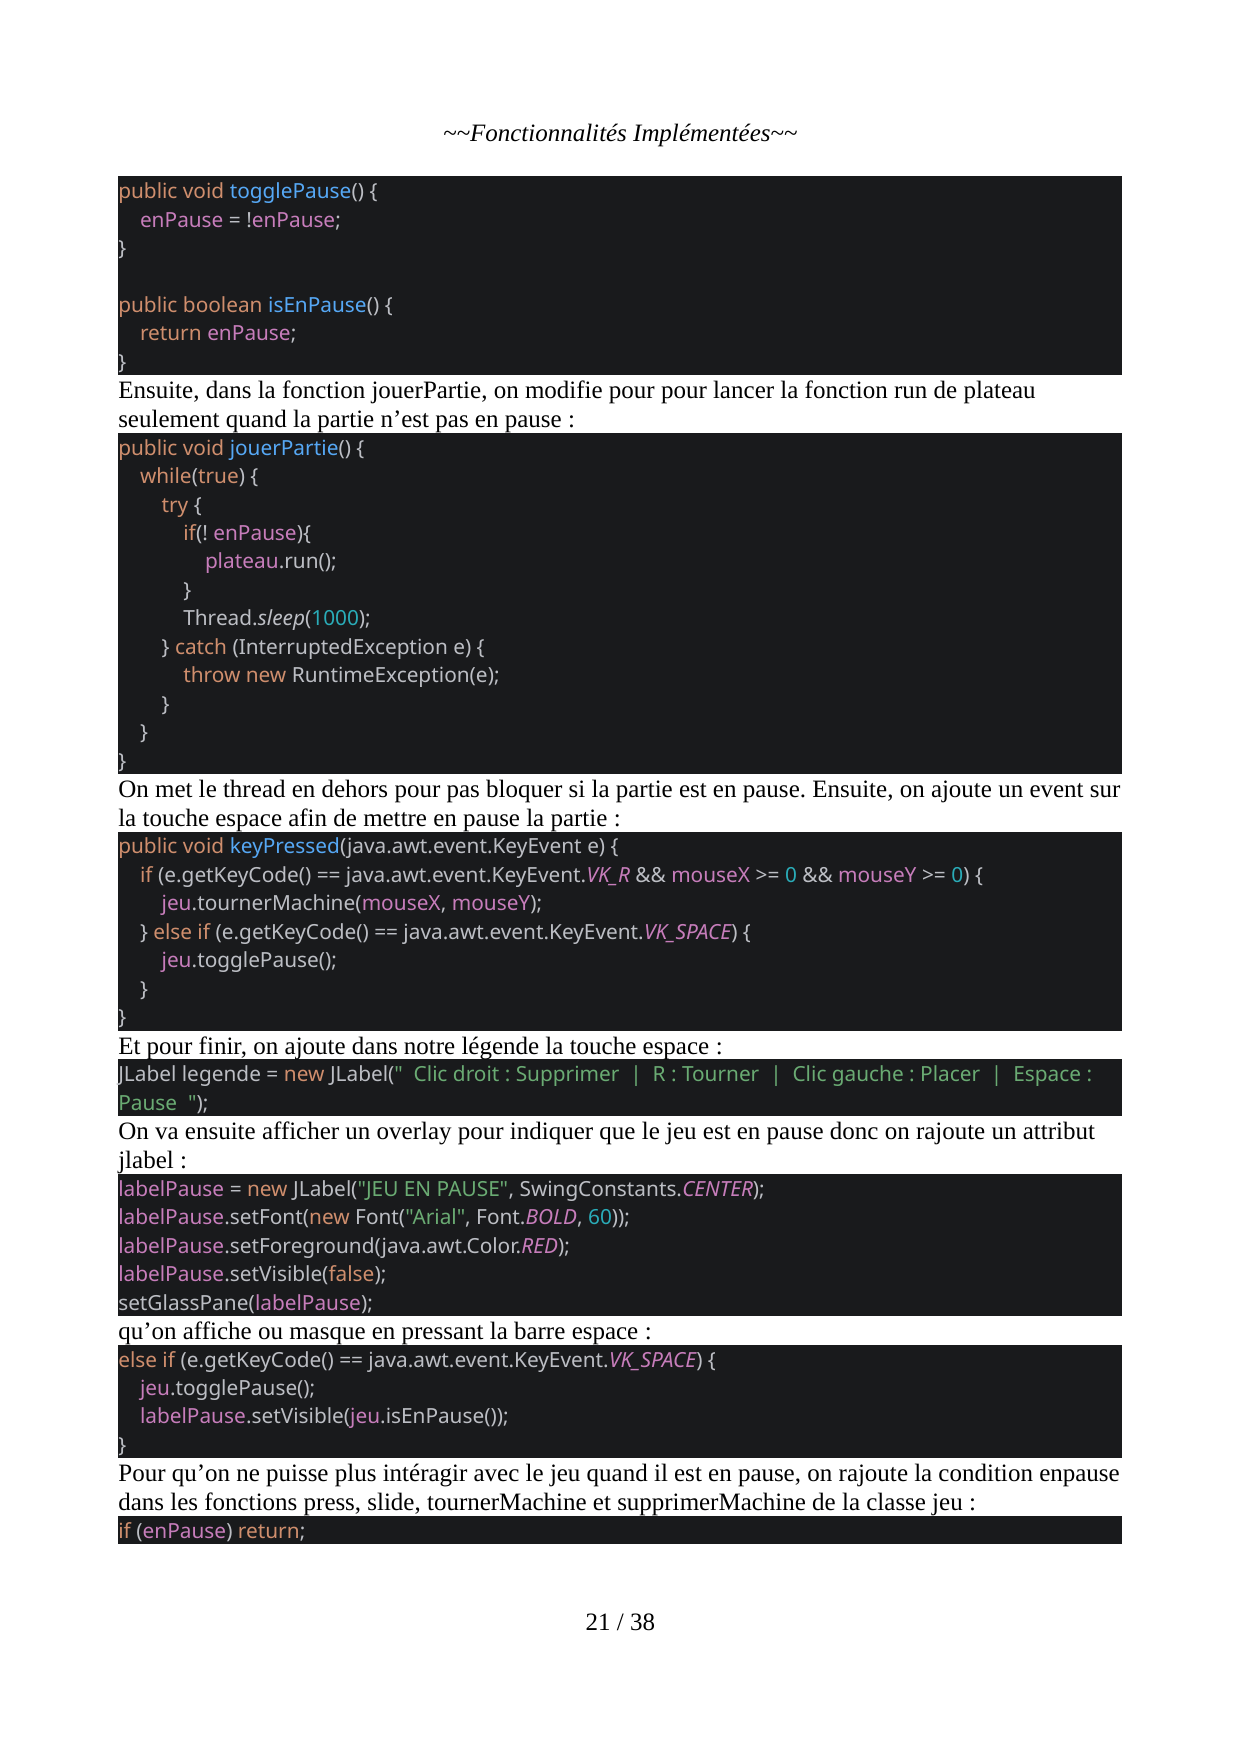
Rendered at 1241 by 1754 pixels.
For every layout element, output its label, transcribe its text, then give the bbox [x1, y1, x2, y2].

text Ensuite, dans la fonction jouerPartie, on modifie pour pour lancer la fonction run de plateau seulement quand la partie n’est pas en pause : [118, 375, 1122, 433]
text public void keyPressed(java.awt.event.KeyEvent e) { if (e.getKeyCode() == java.awt.event.KeyEvent.VK_R && mouseX >= 0 && mouseY >= 0) { jeu.tournerMachine(mouseX, mouseY); } else if (e.getKeyCode() == java.awt.event.KeyEvent.VK_SPACE) { jeu.togglePause(); } } [118, 832, 1122, 1031]
text On va ensuite afficher un overlay pour indiquer que le jeu est en pause donc on rajoute un attribut jlabel : [118, 1116, 1122, 1174]
text if (enPause) return; [118, 1516, 1122, 1544]
text else if (e.getKeyCode() == java.awt.event.KeyEvent.VK_SPACE) { jeu.togglePause(); labelPause.setVisible(jeu.isEnPause()); } [118, 1345, 1122, 1458]
text On met le thread en dehors pour pas bloquer si la partie est en pause. Ensuite, on ajoute un event sur la touche espace afin de mettre en pause la partie : [118, 774, 1122, 832]
text qu’on affiche ou masque en pressant la barre espace : [118, 1316, 1122, 1345]
text labelPause = new JLabel("JEU EN PAUSE", SwingConstants.CENTER); labelPause.setFont(new Font("Arial", Font.BOLD, 60)); labelPause.setForeground(java.awt.Color.RED); labelPause.setVisible(false); setGlassPane(labelPause); [118, 1174, 1122, 1316]
text Et pour finir, on ajoute dans notre légende la touche espace : [118, 1031, 1122, 1059]
text JLabel legende = new JLabel(" Clic droit : Supprimer | R : Tourner | Clic gauche : Placer | Espace : Pause "); [118, 1059, 1122, 1116]
text Pour qu’on ne puisse plus intéragir avec le jeu quand il est en pause, on rajoute la condition enpause dans les fonctions press, slide, tournerMachine et supprimerMachine de la classe jeu : [118, 1458, 1122, 1516]
text public void togglePause() { enPause = !enPause; } public boolean isEnPause() { return enPause; } [118, 176, 1122, 375]
text public void jouerPartie() { while(true) { try { if(! enPause){ plateau.run(); } Thread.sleep(1000); } catch (InterruptedException e) { throw new RuntimeException(e); } } } [118, 433, 1122, 774]
